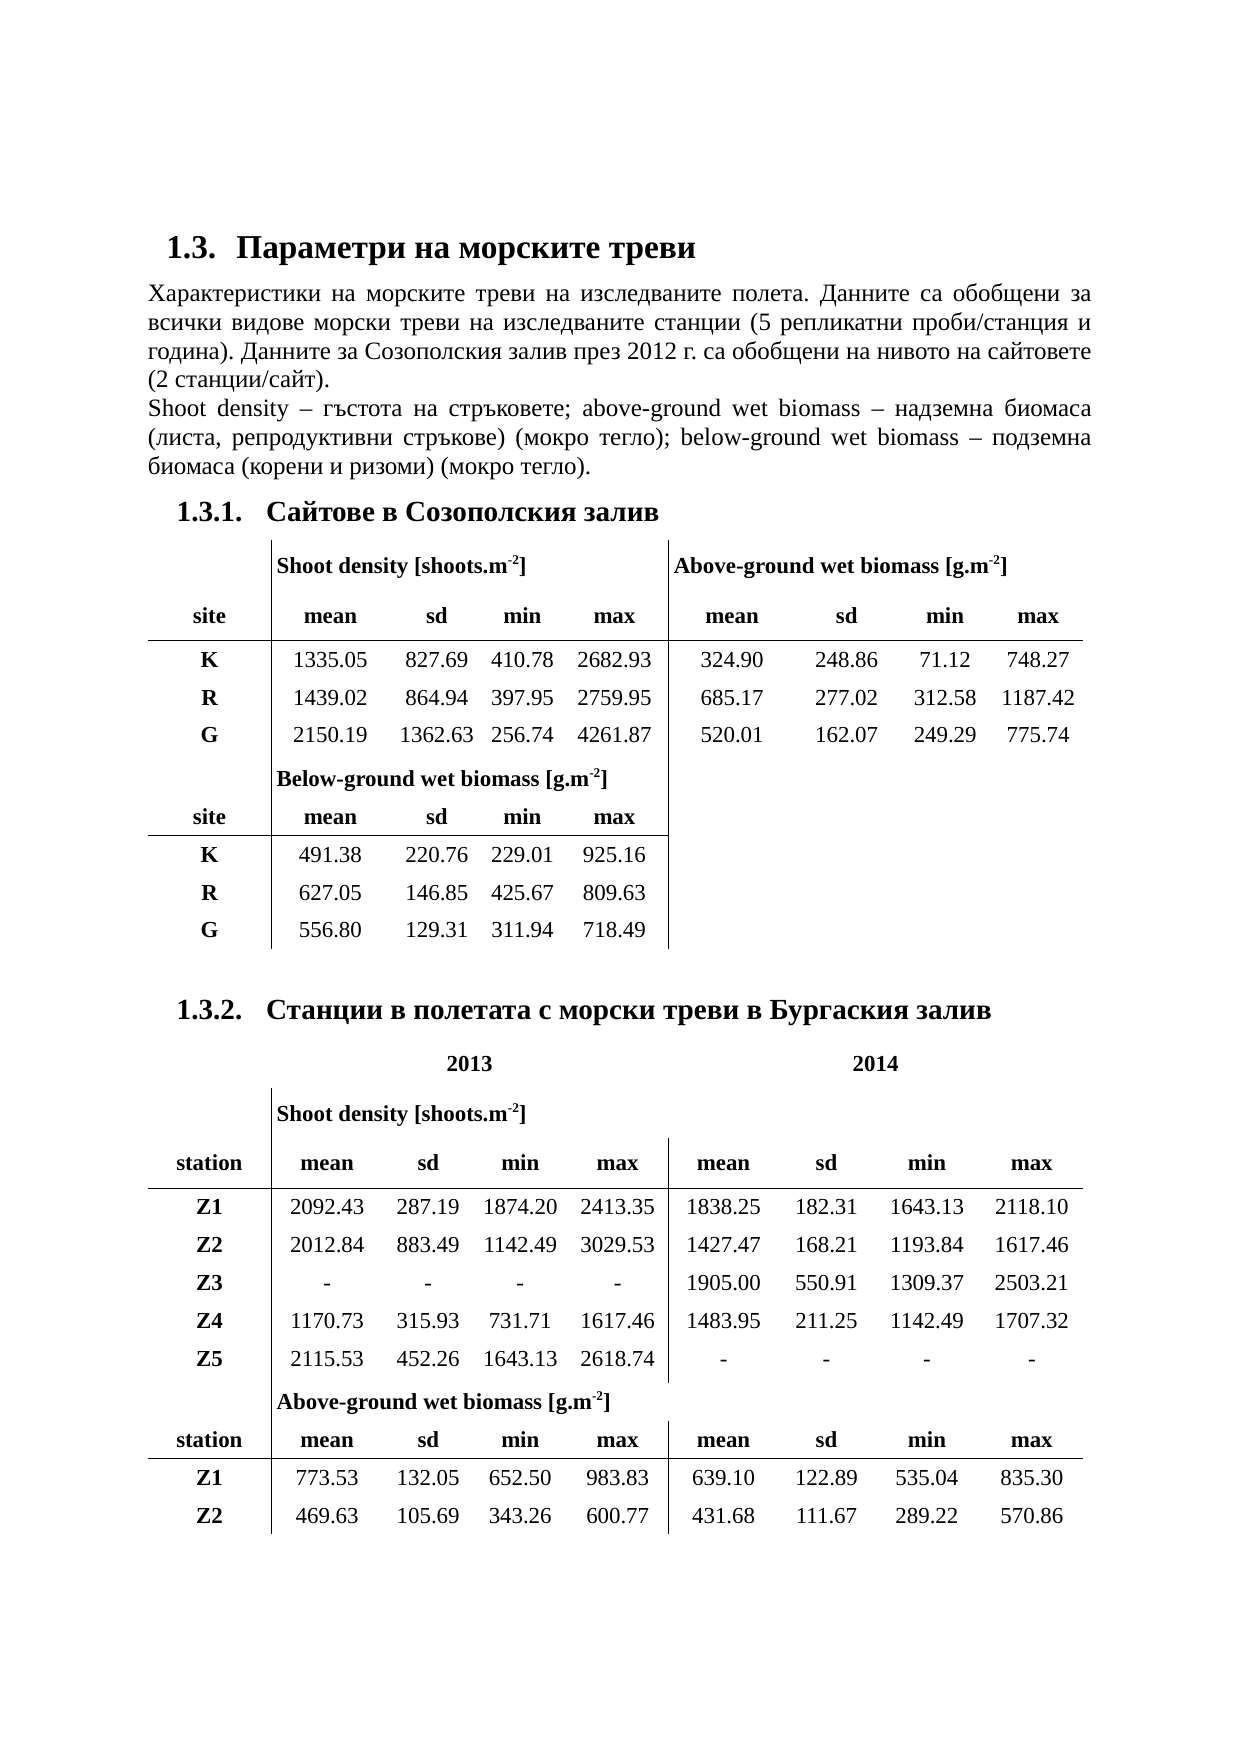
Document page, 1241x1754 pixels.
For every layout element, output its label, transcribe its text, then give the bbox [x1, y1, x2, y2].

table_cell 1142.49 [873, 1301, 980, 1339]
table_cell 809.63 [561, 873, 668, 911]
table_cell mean [669, 1138, 779, 1188]
table_cell [980, 1377, 1083, 1383]
table_cell mean [272, 1421, 383, 1458]
table_cell K [148, 641, 271, 678]
table_cell [148, 1377, 271, 1383]
table_cell 211.25 [779, 1301, 873, 1339]
table_cell 2618.74 [567, 1339, 668, 1377]
table_cell 2413.35 [567, 1189, 668, 1226]
table_cell 220.76 [390, 836, 484, 873]
table_cell 1309.37 [873, 1263, 980, 1301]
subtitle Параметри на морските треви [224, 227, 1093, 266]
table_cell - [873, 1339, 980, 1377]
table_cell min [484, 590, 561, 640]
table_cell 2759.95 [561, 678, 668, 716]
table_cell [897, 835, 993, 873]
table_cell site [148, 797, 271, 835]
table_cell 775.74 [993, 716, 1083, 753]
table_cell [272, 1377, 383, 1383]
table_cell [148, 754, 271, 759]
table_cell 1838.25 [669, 1189, 779, 1226]
table_cell 397.95 [484, 678, 561, 716]
table_cell 883.49 [383, 1226, 473, 1263]
table_cell 3029.53 [567, 1226, 668, 1263]
table_header [148, 1038, 271, 1088]
table_cell - [567, 1263, 668, 1301]
subtitle Станции в полетата с морски треви в Бургаския залив [242, 992, 1093, 1025]
table_cell [473, 1377, 567, 1383]
table_cell 748.27 [993, 641, 1083, 678]
table_cell [383, 1377, 473, 1383]
table_cell 182.31 [779, 1189, 873, 1226]
table_cell 431.68 [669, 1496, 779, 1534]
table_cell 277.02 [796, 678, 897, 716]
table_header 2013 [271, 1038, 668, 1088]
table_cell min [484, 797, 561, 835]
table_cell [993, 754, 1083, 759]
table_cell sd [383, 1421, 473, 1458]
table_cell 731.71 [473, 1301, 567, 1339]
text Характеристики на морските треви на изследваните полета. Данните са обобщени за всички видове морски треви на изследваните станции (5 репликатни проби/станция и година). Данните за Созополския залив през 2012 г. са обобщени на нивото на сайтовете (2 станции/сайт). [148, 278, 1093, 393]
table_cell 983.83 [567, 1459, 668, 1496]
table_cell max [567, 1138, 668, 1188]
table_cell 425.67 [484, 873, 561, 911]
table_cell [779, 1377, 873, 1383]
table_cell 652.50 [473, 1459, 567, 1496]
table_cell 2682.93 [561, 641, 668, 678]
table_cell 556.80 [272, 911, 389, 948]
table_cell station [148, 1138, 271, 1188]
table_cell [272, 754, 389, 759]
table_cell 469.63 [272, 1496, 383, 1534]
table_cell [669, 759, 796, 797]
table_header [148, 540, 271, 590]
table_cell Above-ground wet biomass [g.m-2] [272, 1383, 1083, 1421]
table_cell 639.10 [669, 1459, 779, 1496]
table_cell R [148, 678, 271, 716]
table_cell 129.31 [390, 911, 484, 948]
table_cell sd [779, 1421, 873, 1458]
table_cell - [980, 1339, 1083, 1377]
table_cell mean [669, 590, 796, 640]
table_cell 550.91 [779, 1263, 873, 1301]
table_cell 287.19 [383, 1189, 473, 1226]
table_cell 1427.47 [669, 1226, 779, 1263]
table_cell [567, 1377, 668, 1383]
table_cell max [561, 590, 668, 640]
table_cell - [383, 1263, 473, 1301]
table_cell mean [272, 590, 389, 640]
table_cell Z1 [148, 1459, 271, 1496]
table_header 2014 [668, 1038, 1083, 1088]
table_cell [993, 759, 1083, 797]
table_cell 249.29 [897, 716, 993, 753]
table_cell G [148, 911, 271, 948]
table_cell 570.86 [980, 1496, 1083, 1534]
table_cell 491.38 [272, 836, 389, 873]
table_cell 1439.02 [272, 678, 389, 716]
table_cell 2012.84 [272, 1226, 383, 1263]
table_cell [897, 911, 993, 948]
table_cell min [897, 590, 993, 640]
table_cell 105.69 [383, 1496, 473, 1534]
table_cell 452.26 [383, 1339, 473, 1377]
table_cell 1643.13 [873, 1189, 980, 1226]
table_cell mean [272, 1138, 383, 1188]
table_cell 229.01 [484, 836, 561, 873]
table_cell [669, 1377, 779, 1383]
table_cell K [148, 836, 271, 873]
table_cell [897, 797, 993, 835]
table_cell Z3 [148, 1263, 271, 1301]
table_cell sd [779, 1138, 873, 1188]
table_cell 111.67 [779, 1496, 873, 1534]
table_cell 2115.53 [272, 1339, 383, 1377]
table_cell 1483.95 [669, 1301, 779, 1339]
table_cell [796, 873, 897, 911]
table_cell [669, 835, 796, 873]
table_cell [897, 873, 993, 911]
table_cell 312.58 [897, 678, 993, 716]
table_cell - [272, 1263, 383, 1301]
table_cell mean [669, 1421, 779, 1458]
table_cell max [567, 1421, 668, 1458]
table_cell 864.94 [390, 678, 484, 716]
table_cell [561, 754, 668, 759]
table_cell 520.01 [669, 716, 796, 753]
table_cell 685.17 [669, 678, 796, 716]
table_cell 600.77 [567, 1496, 668, 1534]
table_cell 718.49 [561, 911, 668, 948]
table_cell sd [390, 797, 484, 835]
table_cell Z4 [148, 1301, 271, 1339]
table_cell 773.53 [272, 1459, 383, 1496]
table_cell 2150.19 [272, 716, 389, 753]
table_cell - [779, 1339, 873, 1377]
table_header Shoot density [shoots.m-2] [272, 540, 668, 590]
table_cell [993, 911, 1083, 948]
table_cell 535.04 [873, 1459, 980, 1496]
table_cell 1643.13 [473, 1339, 567, 1377]
table_cell min [873, 1138, 980, 1188]
table_cell sd [796, 590, 897, 640]
table_cell max [980, 1138, 1083, 1188]
table_cell 289.22 [873, 1496, 980, 1534]
table_cell min [473, 1138, 567, 1188]
table_cell [993, 835, 1083, 873]
table_cell [669, 911, 796, 948]
table_cell site [148, 590, 271, 640]
table_cell max [561, 797, 668, 835]
table_cell 71.12 [897, 641, 993, 678]
table_cell 1187.42 [993, 678, 1083, 716]
table_cell Z1 [148, 1189, 271, 1226]
table_cell [796, 754, 897, 759]
table_cell [669, 873, 796, 911]
table_cell [796, 797, 897, 835]
table_cell R [148, 873, 271, 911]
table_cell [669, 797, 796, 835]
table_cell [148, 1383, 271, 1421]
table_cell 1617.46 [980, 1226, 1083, 1263]
table_cell [484, 754, 561, 759]
table_cell [993, 797, 1083, 835]
table_cell [796, 835, 897, 873]
table_cell 248.86 [796, 641, 897, 678]
table_cell Below-ground wet biomass [g.m-2] [272, 759, 668, 797]
table_cell min [473, 1421, 567, 1458]
table_cell 315.93 [383, 1301, 473, 1339]
table_cell [669, 754, 796, 759]
table_cell 1905.00 [669, 1263, 779, 1301]
table_cell 1193.84 [873, 1226, 980, 1263]
table_cell 1707.32 [980, 1301, 1083, 1339]
table_cell 122.89 [779, 1459, 873, 1496]
table_cell [796, 759, 897, 797]
subtitle Сайтове в Созополския залив [242, 494, 1093, 528]
table_cell - [669, 1339, 779, 1377]
table_cell G [148, 716, 271, 753]
table_cell [897, 759, 993, 797]
table_cell 827.69 [390, 641, 484, 678]
table_cell 1617.46 [567, 1301, 668, 1339]
table_cell 2092.43 [272, 1189, 383, 1226]
table_header Above-ground wet biomass [g.m-2] [669, 540, 1083, 590]
table_cell 146.85 [390, 873, 484, 911]
table_cell 627.05 [272, 873, 389, 911]
table_cell [796, 911, 897, 948]
table_cell max [980, 1421, 1083, 1458]
table_cell [148, 759, 271, 797]
table_cell 2503.21 [980, 1263, 1083, 1301]
table_cell 256.74 [484, 716, 561, 753]
table_cell 835.30 [980, 1459, 1083, 1496]
table_cell [993, 873, 1083, 911]
table_cell sd [390, 590, 484, 640]
table_cell Z2 [148, 1496, 271, 1534]
table_cell sd [383, 1138, 473, 1188]
table_cell 4261.87 [561, 716, 668, 753]
table_cell 1170.73 [272, 1301, 383, 1339]
table_cell Z2 [148, 1226, 271, 1263]
table_cell 343.26 [473, 1496, 567, 1534]
table_cell 324.90 [669, 641, 796, 678]
table_cell 925.16 [561, 836, 668, 873]
table_cell Z5 [148, 1339, 271, 1377]
text Shoot density – гъстота на стръковете; above-ground wet biomass – надземна биомаса (листа, репродуктивни стръкове) (мокро тегло); below-ground wet biomass – подземна биомаса (корени и ризоми) (мокро тегло). [148, 393, 1093, 479]
table_cell min [873, 1421, 980, 1458]
table_cell 162.07 [796, 716, 897, 753]
table_cell mean [272, 797, 389, 835]
table_cell - [473, 1263, 567, 1301]
table_cell max [993, 590, 1083, 640]
table_cell [148, 1088, 271, 1138]
table_cell 132.05 [383, 1459, 473, 1496]
table_cell 2118.10 [980, 1189, 1083, 1226]
table_cell 311.94 [484, 911, 561, 948]
table_cell Shoot density [shoots.m-2] [272, 1088, 1083, 1138]
table_cell 1335.05 [272, 641, 389, 678]
table_cell station [148, 1421, 271, 1458]
table_cell 410.78 [484, 641, 561, 678]
table_cell 168.21 [779, 1226, 873, 1263]
table_cell 1362.63 [390, 716, 484, 753]
table_cell [873, 1377, 980, 1383]
table_cell [897, 754, 993, 759]
table_cell [390, 754, 484, 759]
table_cell 1874.20 [473, 1189, 567, 1226]
table_cell 1142.49 [473, 1226, 567, 1263]
